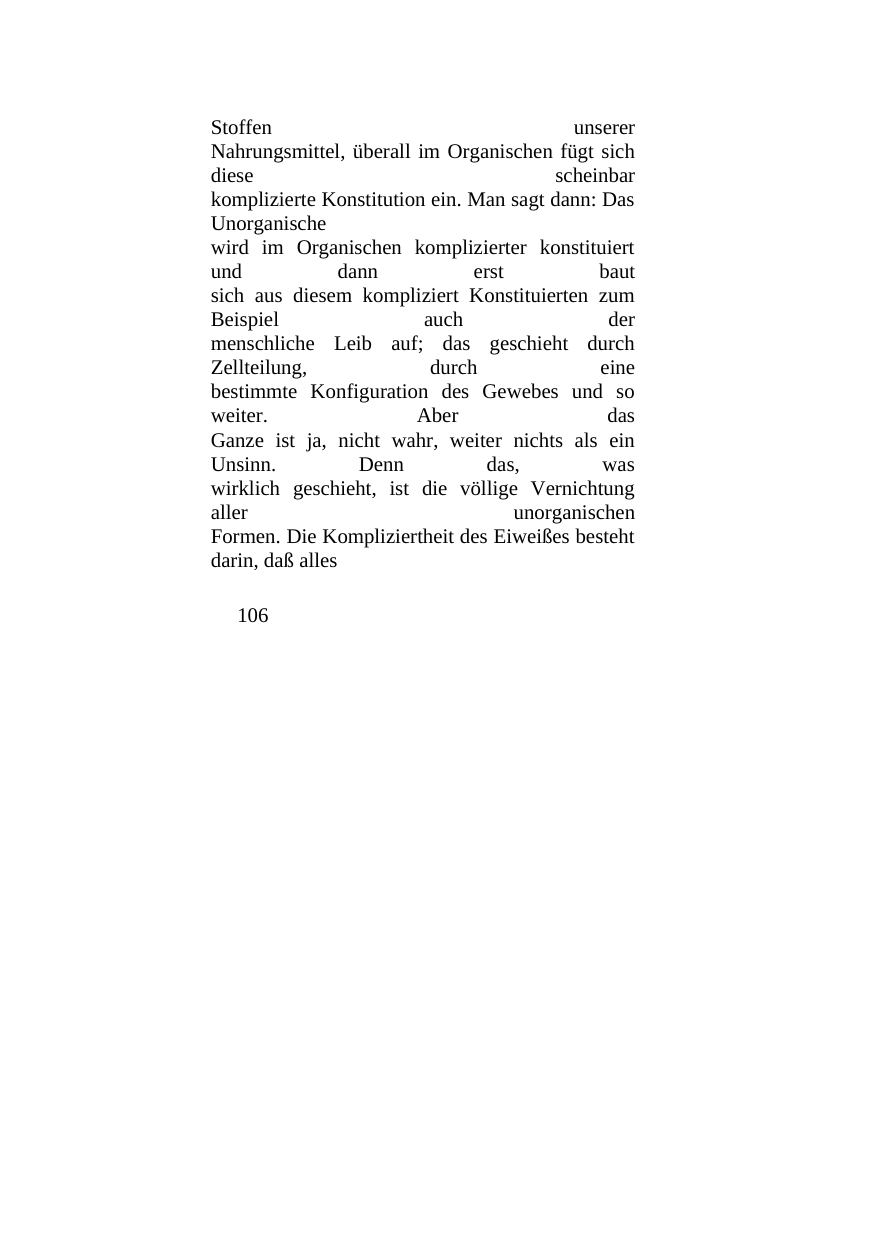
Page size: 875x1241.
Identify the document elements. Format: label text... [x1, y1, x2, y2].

text Stoffen unserer Nahrungsmittel, überall im Organischen fügt sich diese scheinbar komplizierte Konstitution ein. Man sagt dann: Das Unorganische wird im Organischen komplizierter konstituiert und dann erst baut sich aus diesem kompliziert Konstituierten zum Beispiel auch der menschliche Leib auf; das geschieht durch Zellteilung, durch eine bestimmte Konfiguration des Gewebes und so weiter. Aber das Ganze ist ja, nicht wahr, weiter nichts als ein Unsinn. Denn das, was wirklich geschieht, ist die völlige Vernichtung aller unorganischen Formen. Die Kompliziertheit des Eiweißes besteht darin, daß alles [211, 115, 635, 572]
text 106 [237, 603, 635, 627]
